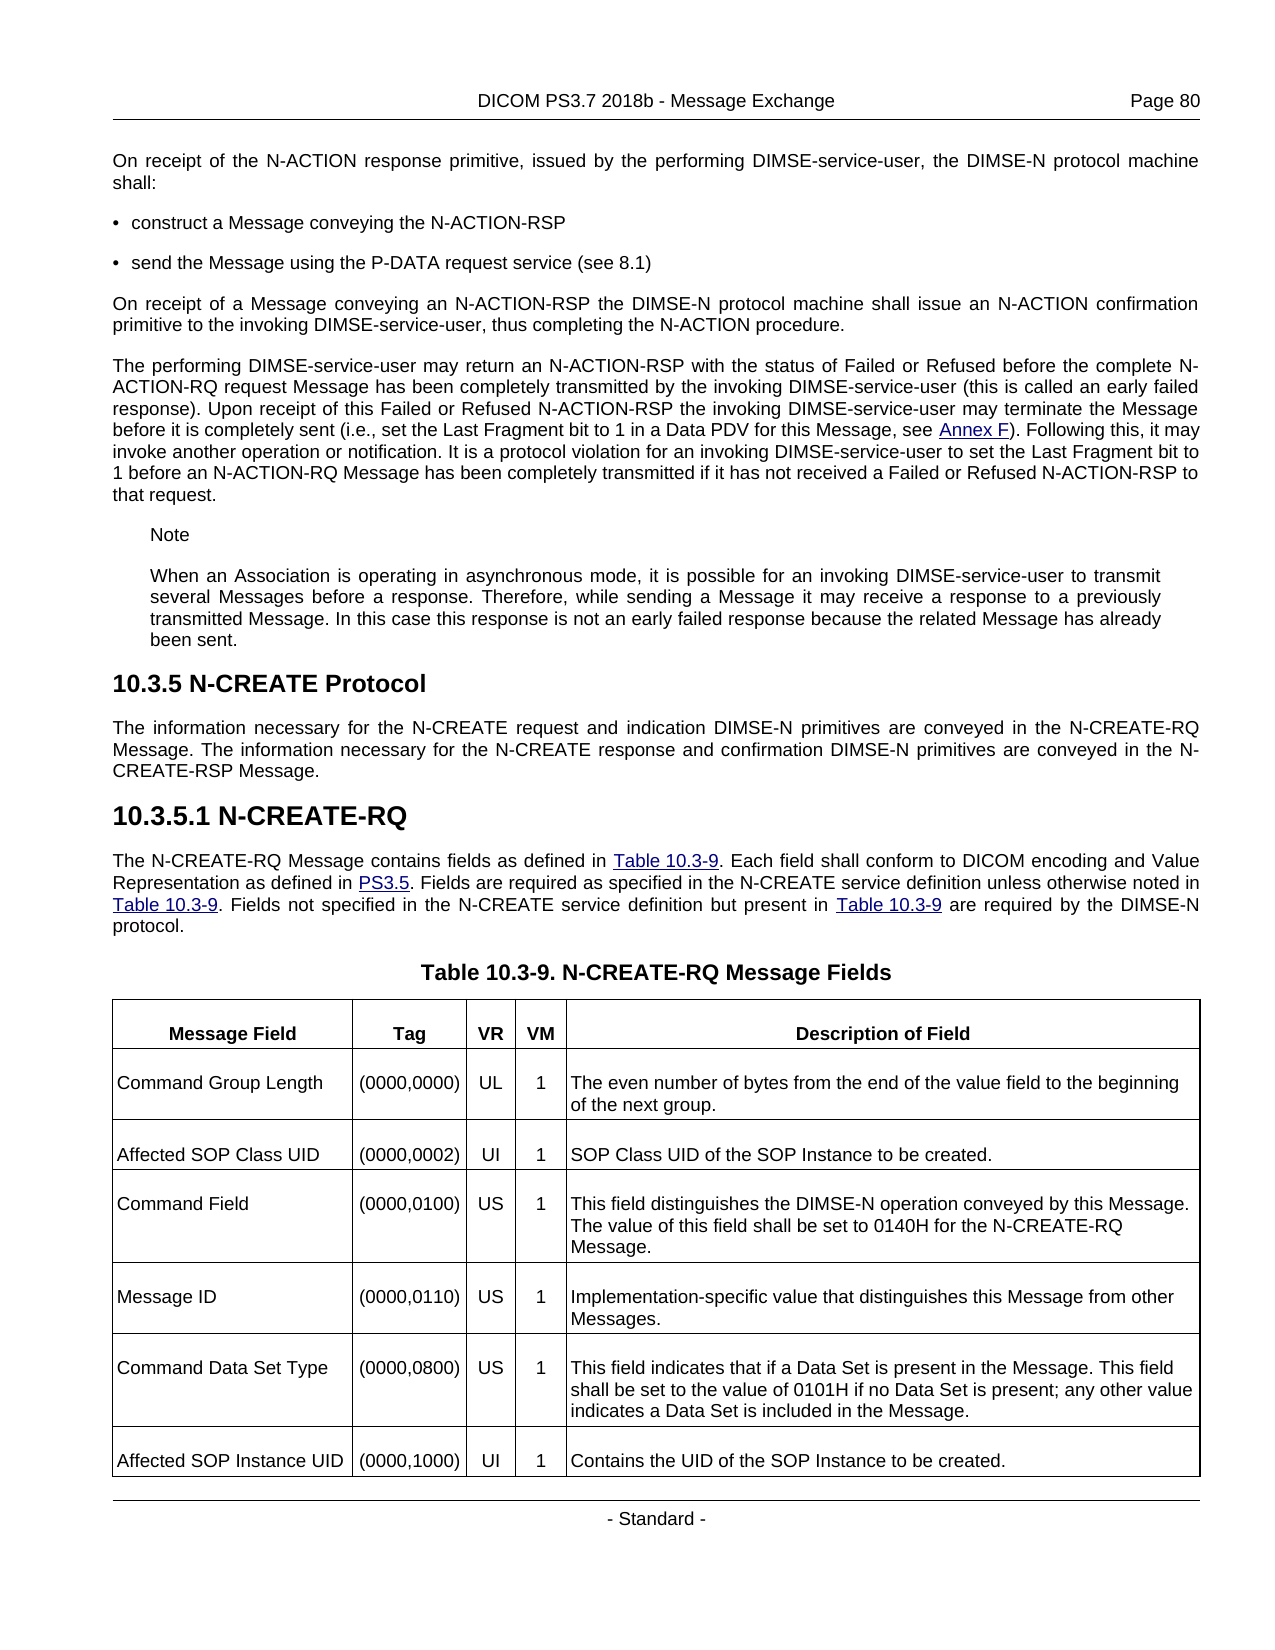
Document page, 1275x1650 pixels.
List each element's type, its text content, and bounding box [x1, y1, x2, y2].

text 10.3.5.1 N-CREATE-RQ [112, 800, 1200, 832]
table_cell Implementation-specific value that distinguishes this Message from other Messages. [567, 1263, 1199, 1333]
text On receipt of the N-ACTION response primitive, issued by the performing DIMSE-service-user, the DIMSE-N protocol machine shall: [112, 150, 1200, 193]
table_cell US [467, 1334, 515, 1426]
table_cell UI [467, 1427, 515, 1476]
table_cell US [467, 1263, 515, 1333]
text The performing DIMSE-service-user may return an N-ACTION-RSP with the status of Failed or Refused before the complete N-ACTION-RQ request Message has been completely transmitted by the invoking DIMSE-service-user (this is called an early failed response). Upon receipt of this Failed or Refused N-ACTION-RSP the invoking DIMSE-service-user may terminate the Message before it is completely sent (i.e., set the Last Fragment bit to 1 in a Data PDV for this Message, see Annex F). Following this, it may invoke another operation or notification. It is a protocol violation for an invoking DIMSE-service-user to set the Last Fragment bit to 1 before an N-ACTION-RQ Message has been completely transmitted if it has not received a Failed or Refused N-ACTION-RSP to that request. [112, 354, 1200, 505]
text Note [150, 524, 1162, 546]
table_cell Contains the UID of the SOP Instance to be created. [567, 1427, 1199, 1476]
table_header Tag [353, 1000, 466, 1048]
table_header VM [516, 1000, 566, 1048]
table_cell This field distinguishes the DIMSE-N operation conveyed by this Message. The value of this field shall be set to 0140H for the N-CREATE-RQ Message. [567, 1170, 1199, 1262]
table_cell SOP Class UID of the SOP Instance to be created. [567, 1120, 1199, 1169]
table_cell (0000,0000) [353, 1049, 466, 1119]
table_header VR [467, 1000, 515, 1048]
table_cell (0000,1000) [353, 1427, 466, 1476]
list construct a Message conveying the N-ACTION-RSP [112, 212, 1200, 233]
table_cell Command Data Set Type [113, 1334, 352, 1426]
table_header Message Field [113, 1000, 352, 1048]
table_cell The even number of bytes from the end of the value field to the beginning of the next group. [567, 1049, 1199, 1119]
table_cell UI [467, 1120, 515, 1169]
table_cell (0000,0100) [353, 1170, 466, 1262]
table_cell (0000,0002) [353, 1120, 466, 1169]
table_cell 1 [516, 1049, 566, 1119]
table_cell (0000,0110) [353, 1263, 466, 1333]
table_cell Message ID [113, 1263, 352, 1333]
table_cell 1 [516, 1170, 566, 1262]
text 10.3.5 N-CREATE Protocol [112, 669, 1200, 698]
text The N-CREATE-RQ Message contains fields as defined in Table 10.3-9. Each field shall conform to DICOM encoding and Value Representation as defined in PS3.5. Fields are required as specified in the N-CREATE service definition unless otherwise noted in Table 10.3-9. Fields not specified in the N-CREATE service definition but present in Table 10.3-9 are required by the DIMSE-N protocol. [112, 850, 1200, 937]
table_cell Command Group Length [113, 1049, 352, 1119]
text On receipt of a Message conveying an N-ACTION-RSP the DIMSE-N protocol machine shall issue an N-ACTION confirmation primitive to the invoking DIMSE-service-user, thus completing the N-ACTION procedure. [112, 292, 1200, 336]
table_cell Affected SOP Instance UID [113, 1427, 352, 1476]
table_cell Affected SOP Class UID [113, 1120, 352, 1169]
table_cell 1 [516, 1263, 566, 1333]
table_cell 1 [516, 1427, 566, 1476]
list send the Message using the P-DATA request service (see 8.1) [112, 252, 1200, 274]
table_cell 1 [516, 1334, 566, 1426]
text When an Association is operating in asynchronous mode, it is possible for an invoking DIMSE-service-user to transmit several Messages before a response. Therefore, while sending a Message it may receive a response to a previously transmitted Message. In this case this response is not an early failed response because the related Message has already been sent. [150, 564, 1162, 651]
table_cell Command Field [113, 1170, 352, 1262]
table_cell This field indicates that if a Data Set is present in the Message. This field shall be set to the value of 0101H if no Data Set is present; any other value indicates a Data Set is included in the Message. [567, 1334, 1199, 1426]
text The information necessary for the N-CREATE request and indication DIMSE-N primitives are conveyed in the N-CREATE-RQ Message. The information necessary for the N-CREATE response and confirmation DIMSE-N primitives are conveyed in the N-CREATE-RSP Message. [112, 717, 1200, 782]
table_header Description of Field [567, 1000, 1199, 1048]
table_cell UL [467, 1049, 515, 1119]
text Table 10.3-9. N-CREATE-RQ Message Fields [112, 959, 1200, 985]
table_cell (0000,0800) [353, 1334, 466, 1426]
table_cell 1 [516, 1120, 566, 1169]
table_cell US [467, 1170, 515, 1262]
